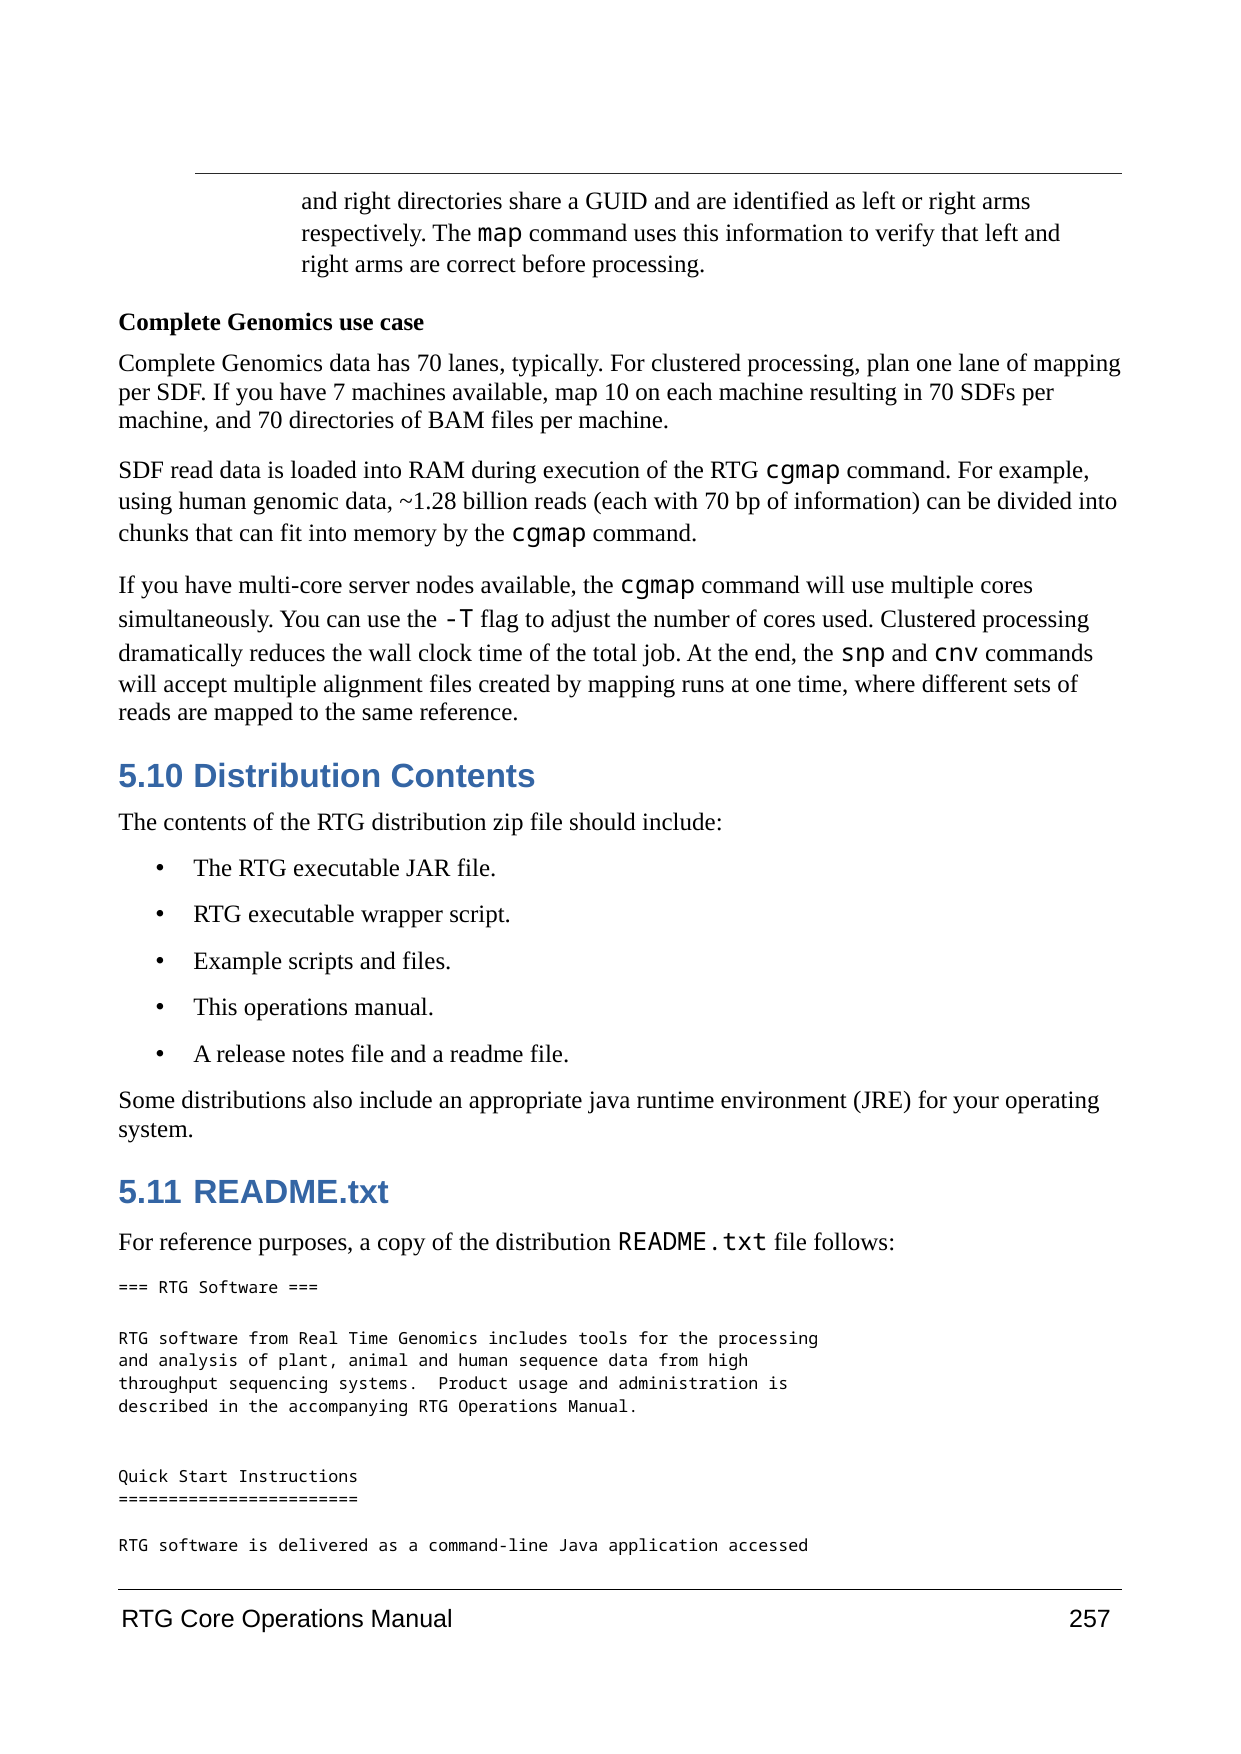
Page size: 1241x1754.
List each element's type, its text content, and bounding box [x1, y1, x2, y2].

subtitle Complete Genomics use case [118, 307, 1122, 336]
text The contents of the RTG distribution zip file should include: [118, 807, 1122, 835]
subtitle Distribution Contents [118, 756, 1122, 794]
text Complete Genomics data has 70 lanes, typically. For clustered processing, plan one lane of mapping per SDF. If you have 7 machines available, map 10 on each machine resulting in 70 SDFs per machine, and 70 directories of BAM files per machine. [118, 348, 1122, 434]
text Quick Start Instructions [118, 1464, 1122, 1487]
text If you have multi-core server nodes available, the cgmap command will use multiple cores simultaneously. You can use the -T flag to adjust the number of cores used. Clustered processing dramatically reduces the wall clock time of the total job. At the end, the snp and cnv commands will accept multiple alignment files created by mapping runs at one time, where different sets of reads are mapped to the same reference. [118, 566, 1122, 726]
list RTG executable wrapper script. [156, 899, 1122, 928]
text described in the accompanying RTG Operations Manual. [118, 1394, 1122, 1417]
list The RTG executable JAR file. [156, 853, 1122, 882]
subtitle README.txt [118, 1172, 1122, 1211]
text RTG software from Real Time Genomics includes tools for the processing [118, 1326, 1122, 1349]
list Example scripts and files. [156, 946, 1122, 975]
text RTG software is delivered as a command-line Java application accessed [118, 1533, 1122, 1556]
text === RTG Software === [118, 1275, 1122, 1298]
list A release notes file and a readme file. [156, 1039, 1122, 1068]
text ======================== [118, 1487, 1122, 1510]
list This operations manual. [156, 992, 1122, 1021]
text SDF read data is loaded into RAM during execution of the RTG cgmap command. For example, using human genomic data, ~1.28 billion reads (each with 70 bp of information) can be divided into chunks that can fit into memory by the cgmap command. [118, 452, 1122, 549]
text Some distributions also include an appropriate java runtime environment (JRE) for your operating system. [118, 1085, 1122, 1143]
text For reference purposes, a copy of the distribution README.txt file follows: [118, 1223, 1122, 1257]
text and analysis of plant, animal and human sequence data from high [118, 1349, 1122, 1372]
text and right directories share a GUID and are identified as left or right arms respectively. The map command uses this information to verify that left and right arms are correct before processing. [195, 175, 1122, 290]
text throughput sequencing systems. Product usage and administration is [118, 1372, 1122, 1394]
